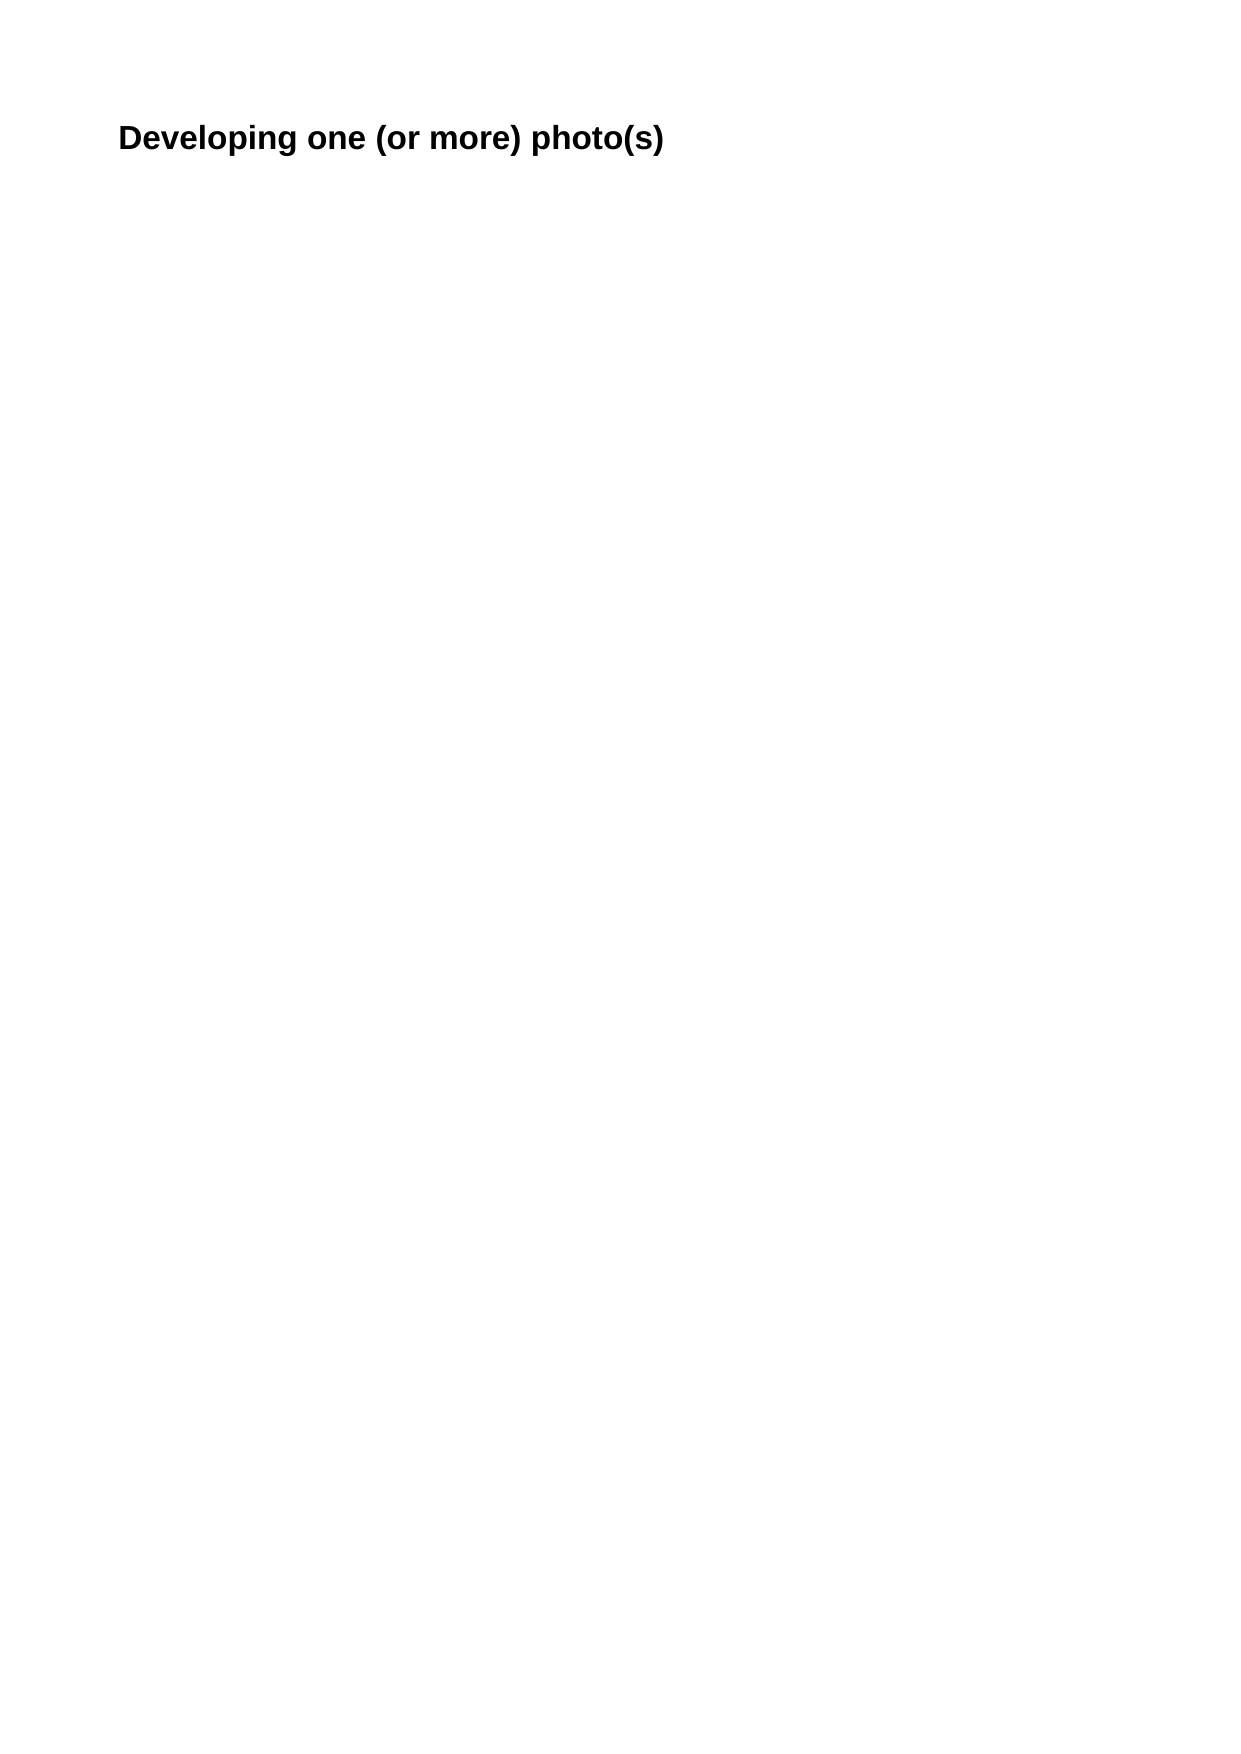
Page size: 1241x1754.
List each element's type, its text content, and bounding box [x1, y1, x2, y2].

subtitle Developing one (or more) photo(s) [118, 118, 1122, 157]
